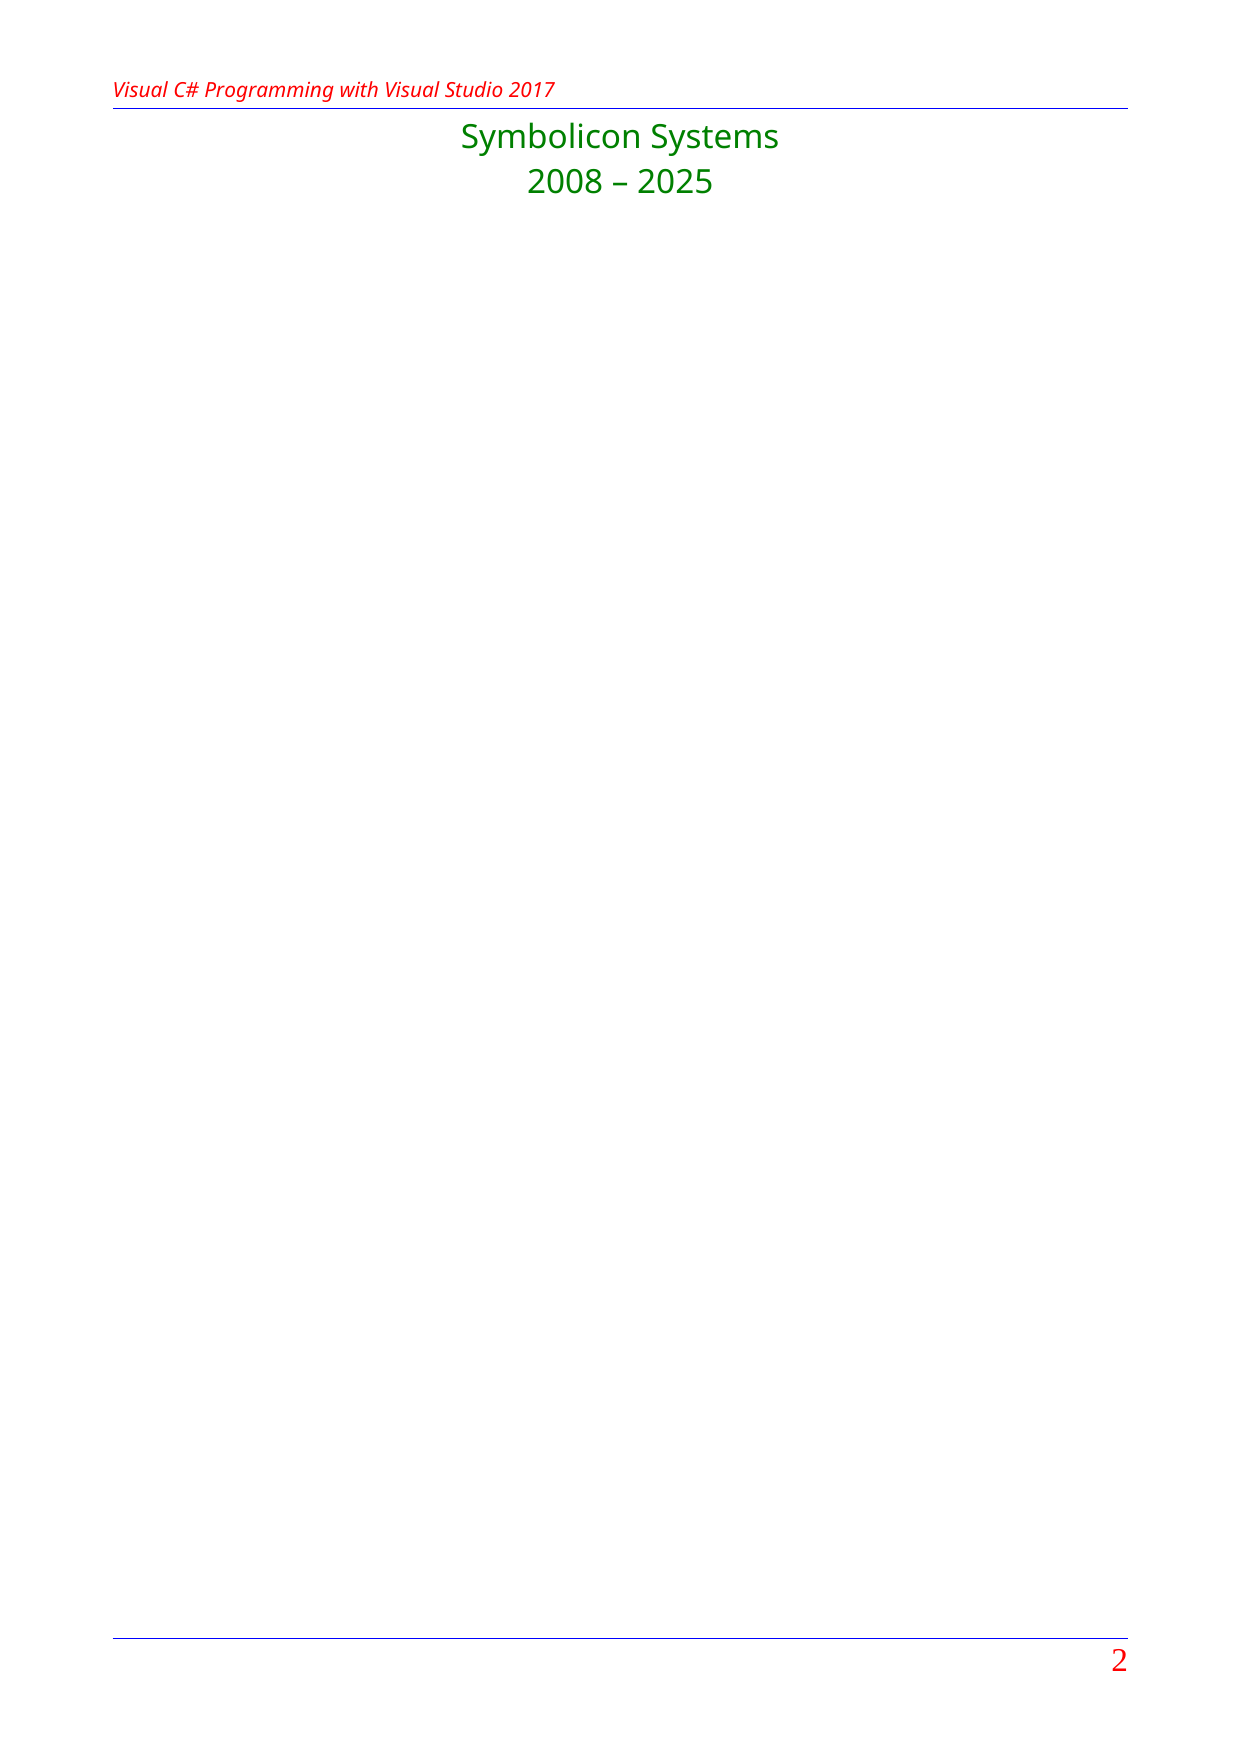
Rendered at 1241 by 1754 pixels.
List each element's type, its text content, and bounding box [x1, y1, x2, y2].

text 2008 – 2025 [112, 158, 1128, 203]
text Symbolicon Systems [112, 112, 1128, 158]
